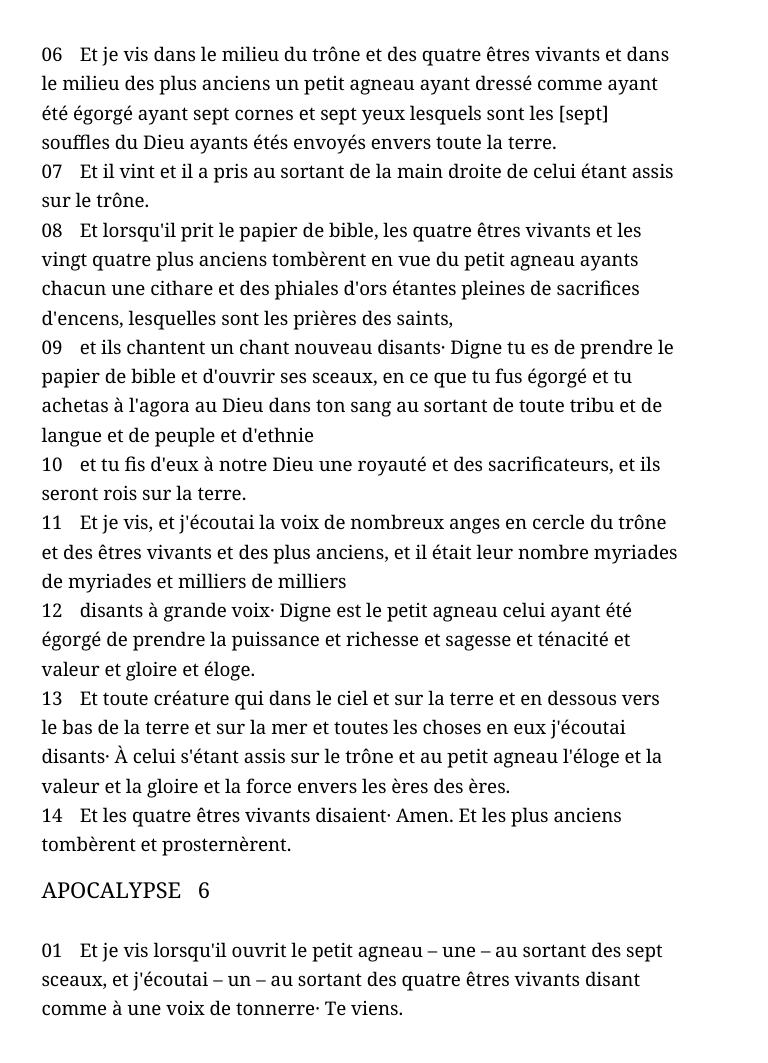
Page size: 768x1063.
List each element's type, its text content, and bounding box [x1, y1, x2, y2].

text 06 Et je vis dans le milieu du trône et des quatre êtres vivants et dans le milieu des plus anciens un petit agneau ayant dressé comme ayant été égorgé ayant sept cornes et sept yeux lesquels sont les [sept] souffles du Dieu ayants étés envoyés envers toute la terre. 07 Et il vint et il a pris au sortant de la main droite de celui étant assis sur le trône. 08 Et lorsqu'il prit le papier de bible, les quatre êtres vivants et les vingt quatre plus anciens tombèrent en vue du petit agneau ayants chacun une cithare et des phiales d'ors étantes pleines de sacrifices d'encens, lesquelles sont les prières des saints, 09 et ils chantent un chant nouveau disants· Digne tu es de prendre le papier de bible et d'ouvrir ses sceaux, en ce que tu fus égorgé et tu achetas à l'agora au Dieu dans ton sang au sortant de toute tribu et de langue et de peuple et d'ethnie 10 et tu fis d'eux à notre Dieu une royauté et des sacrificateurs, et ils seront rois sur la terre. 11 Et je vis, et j'écoutai la voix de nombreux anges en cercle du trône et des êtres vivants et des plus anciens, et il était leur nombre myriades de myriades et milliers de milliers 12 disants à grande voix· Digne est le petit agneau celui ayant été égorgé de prendre la puissance et richesse et sagesse et ténacité et valeur et gloire et éloge. 13 Et toute créature qui dans le ciel et sur la terre et en dessous vers le bas de la terre et sur la mer et toutes les choses en eux j'écoutai disants· À celui s'étant assis sur le trône et au petit agneau l'éloge et la valeur et la gloire et la force envers les ères des ères. 14 Et les quatre êtres vivants disaient· Amen. Et les plus anciens tombèrent et prosternèrent. [41, 41, 679, 857]
text 01 Et je vis lorsqu'il ouvrit le petit agneau – une – au sortant des sept sceaux, et j'écoutai – un – au sortant des quatre êtres vivants disant comme à une voix de tonnerre· Te viens. [41, 910, 679, 1021]
text APOCALYPSE 6 [41, 876, 679, 905]
